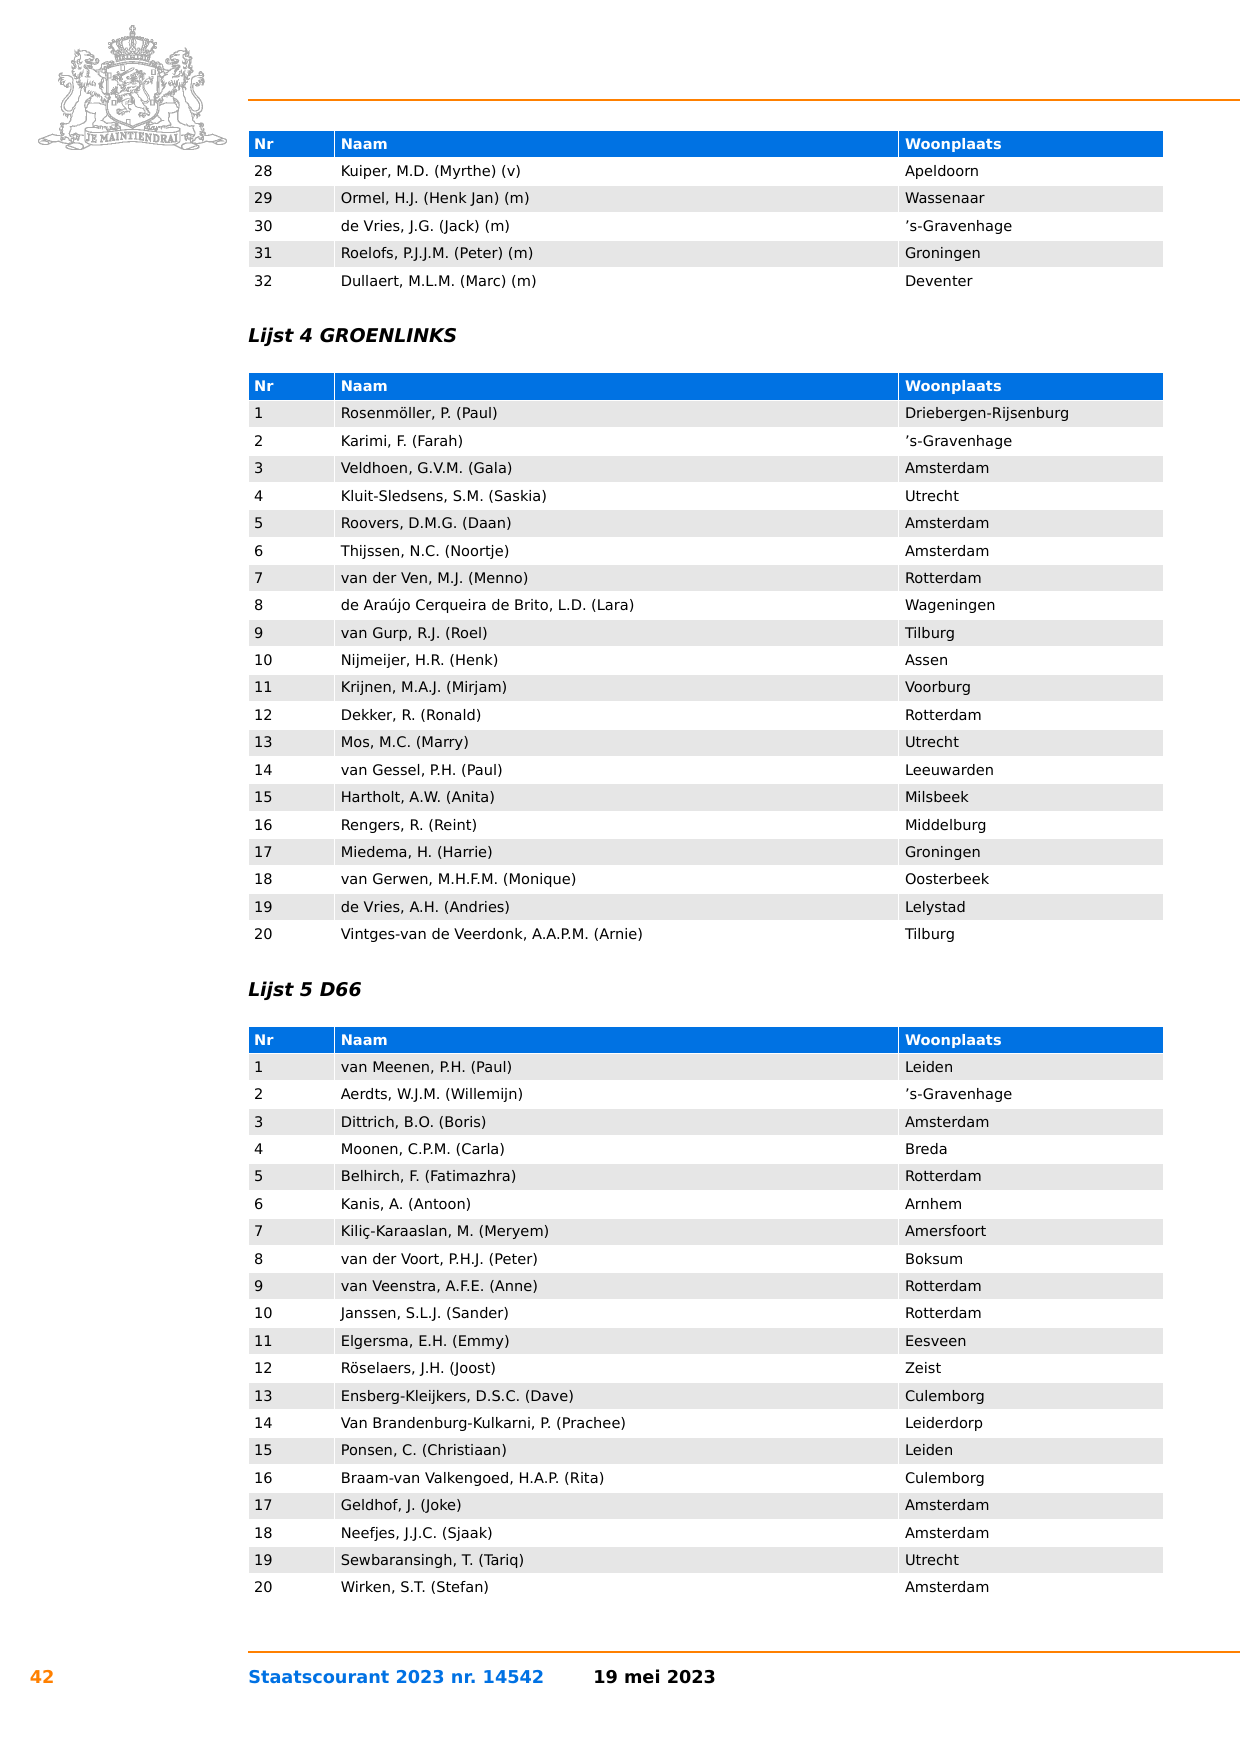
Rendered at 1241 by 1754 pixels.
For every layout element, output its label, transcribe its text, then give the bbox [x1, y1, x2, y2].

table_cell Rotterdam [899, 1301, 1163, 1327]
table_cell Lelystad [899, 894, 1163, 920]
table_cell Amsterdam [899, 1575, 1163, 1601]
table_cell Neefjes, J.J.C. (Sjaak) [335, 1520, 898, 1546]
table_cell Hartholt, A.W. (Anita) [335, 784, 898, 811]
table_cell Belhirch, F. (Fatimazhra) [335, 1164, 898, 1190]
table_cell Assen [899, 647, 1163, 674]
table_header Woonplaats [899, 1027, 1163, 1053]
table_cell 9 [249, 620, 334, 646]
table_cell 10 [249, 1301, 334, 1327]
table_cell 10 [249, 647, 334, 674]
table_cell Utrecht [899, 1547, 1163, 1573]
subtitle Lijst 5 D66 [248, 979, 1163, 1001]
table_cell 8 [249, 593, 334, 619]
table_cell 17 [249, 839, 334, 865]
table_cell Aerdts, W.J.M. (Willemijn) [335, 1081, 898, 1108]
table_cell 29 [249, 186, 334, 212]
table_cell Nijmeijer, H.R. (Henk) [335, 647, 898, 674]
table_cell Ponsen, C. (Christiaan) [335, 1438, 898, 1464]
table_cell Rotterdam [899, 565, 1163, 591]
table_header Nr [249, 1027, 334, 1053]
table_cell van Gerwen, M.H.F.M. (Monique) [335, 866, 898, 893]
table_cell Groningen [899, 241, 1163, 267]
table_cell Krijnen, M.A.J. (Mirjam) [335, 675, 898, 701]
table_cell 1 [249, 1054, 334, 1080]
table_cell 6 [249, 1191, 334, 1217]
table_cell Deventer [899, 268, 1163, 294]
table_cell Leiderdorp [899, 1410, 1163, 1437]
table_cell Sewbaransingh, T. (Tariq) [335, 1547, 898, 1573]
table_cell 13 [249, 730, 334, 756]
picture [38, 25, 227, 150]
table_header Nr [249, 131, 334, 157]
table_cell 15 [249, 784, 334, 811]
table_cell 20 [249, 1575, 334, 1601]
table_cell 2 [249, 1081, 334, 1108]
table_cell 8 [249, 1246, 334, 1272]
table_cell 1 [249, 401, 334, 427]
table_header Woonplaats [899, 373, 1163, 400]
table_cell Leiden [899, 1438, 1163, 1464]
table_cell ’s-Gravenhage [899, 213, 1163, 239]
table_cell 32 [249, 268, 334, 294]
table_cell Kuiper, M.D. (Myrthe) (v) [335, 158, 898, 185]
table_cell Miedema, H. (Harrie) [335, 839, 898, 865]
table_cell 15 [249, 1438, 334, 1464]
table_cell 9 [249, 1273, 334, 1299]
table_cell Rotterdam [899, 1273, 1163, 1299]
table_cell Ensberg-Kleijkers, D.S.C. (Dave) [335, 1383, 898, 1409]
table_cell Wageningen [899, 593, 1163, 619]
table_cell 19 [249, 894, 334, 920]
table_cell Tilburg [899, 921, 1163, 948]
table_cell Utrecht [899, 730, 1163, 756]
table_header Naam [335, 1027, 898, 1053]
table_cell Wirken, S.T. (Stefan) [335, 1575, 898, 1601]
table_cell ’s-Gravenhage [899, 428, 1163, 454]
table_cell Amsterdam [899, 1493, 1163, 1519]
table_cell 14 [249, 1410, 334, 1437]
table_header Naam [335, 131, 898, 157]
table_cell Breda [899, 1136, 1163, 1163]
subtitle Lijst 4 GROENLINKS [248, 325, 1163, 347]
table_cell 11 [249, 1328, 334, 1354]
table_cell Moonen, C.P.M. (Carla) [335, 1136, 898, 1163]
table_cell Dittrich, B.O. (Boris) [335, 1109, 898, 1135]
table_cell 3 [249, 1109, 334, 1135]
table_cell Groningen [899, 839, 1163, 865]
table_cell 11 [249, 675, 334, 701]
table_cell Geldhof, J. (Joke) [335, 1493, 898, 1519]
table_cell Culemborg [899, 1383, 1163, 1409]
table_cell Leiden [899, 1054, 1163, 1080]
table_cell 7 [249, 1219, 334, 1245]
table_cell Veldhoen, G.V.M. (Gala) [335, 456, 898, 482]
table_cell Rotterdam [899, 1164, 1163, 1190]
table_cell 6 [249, 538, 334, 564]
table_cell Roelofs, P.J.J.M. (Peter) (m) [335, 241, 898, 267]
table_cell 12 [249, 1355, 334, 1382]
table_cell Oosterbeek [899, 866, 1163, 893]
table_cell van Veenstra, A.F.E. (Anne) [335, 1273, 898, 1299]
table_cell 5 [249, 510, 334, 537]
table_cell Vintges-van de Veerdonk, A.A.P.M. (Arnie) [335, 921, 898, 948]
table_cell Rotterdam [899, 702, 1163, 728]
table_cell Van Brandenburg-Kulkarni, P. (Prachee) [335, 1410, 898, 1437]
table_cell 4 [249, 483, 334, 509]
table_cell Thijssen, N.C. (Noortje) [335, 538, 898, 564]
table_cell 14 [249, 757, 334, 783]
table_cell Amersfoort [899, 1219, 1163, 1245]
table_cell Röselaers, J.H. (Joost) [335, 1355, 898, 1382]
table_cell 3 [249, 456, 334, 482]
table_cell 20 [249, 921, 334, 948]
table_cell Leeuwarden [899, 757, 1163, 783]
table_header Naam [335, 373, 898, 400]
table_cell Driebergen-Rijsenburg [899, 401, 1163, 427]
table_cell 13 [249, 1383, 334, 1409]
table_cell Milsbeek [899, 784, 1163, 811]
table_cell Dullaert, M.L.M. (Marc) (m) [335, 268, 898, 294]
table_cell Boksum [899, 1246, 1163, 1272]
table_cell van der Ven, M.J. (Menno) [335, 565, 898, 591]
table_cell van Meenen, P.H. (Paul) [335, 1054, 898, 1080]
table_cell de Araújo Cerqueira de Brito, L.D. (Lara) [335, 593, 898, 619]
table_cell Middelburg [899, 812, 1163, 838]
table_cell Zeist [899, 1355, 1163, 1382]
table_cell Apeldoorn [899, 158, 1163, 185]
table_cell Dekker, R. (Ronald) [335, 702, 898, 728]
table_cell 18 [249, 1520, 334, 1546]
table_cell Amsterdam [899, 538, 1163, 564]
table_cell 28 [249, 158, 334, 185]
table_cell Ormel, H.J. (Henk Jan) (m) [335, 186, 898, 212]
table_cell 12 [249, 702, 334, 728]
table_cell 4 [249, 1136, 334, 1163]
table_cell Amsterdam [899, 510, 1163, 537]
table_cell 16 [249, 1465, 334, 1491]
table_cell Tilburg [899, 620, 1163, 646]
table_cell 17 [249, 1493, 334, 1519]
table_cell 19 [249, 1547, 334, 1573]
table_cell Kanis, A. (Antoon) [335, 1191, 898, 1217]
table_cell 5 [249, 1164, 334, 1190]
table_cell Roovers, D.M.G. (Daan) [335, 510, 898, 537]
table_cell 7 [249, 565, 334, 591]
table_cell de Vries, J.G. (Jack) (m) [335, 213, 898, 239]
table_cell Mos, M.C. (Marry) [335, 730, 898, 756]
table_cell 30 [249, 213, 334, 239]
table_cell Voorburg [899, 675, 1163, 701]
table_cell Wassenaar [899, 186, 1163, 212]
table_cell Kluit-Sledsens, S.M. (Saskia) [335, 483, 898, 509]
table_cell Elgersma, E.H. (Emmy) [335, 1328, 898, 1354]
table_cell Eesveen [899, 1328, 1163, 1354]
table_header Nr [249, 373, 334, 400]
table_cell van Gurp, R.J. (Roel) [335, 620, 898, 646]
table_cell Kiliç-Karaaslan, M. (Meryem) [335, 1219, 898, 1245]
table_cell Amsterdam [899, 1520, 1163, 1546]
table_cell Amsterdam [899, 1109, 1163, 1135]
table_header Woonplaats [899, 131, 1163, 157]
table_cell Karimi, F. (Farah) [335, 428, 898, 454]
table_cell Culemborg [899, 1465, 1163, 1491]
table_cell Janssen, S.L.J. (Sander) [335, 1301, 898, 1327]
table_cell van der Voort, P.H.J. (Peter) [335, 1246, 898, 1272]
table_cell Utrecht [899, 483, 1163, 509]
table_cell Rosenmöller, P. (Paul) [335, 401, 898, 427]
table_cell Arnhem [899, 1191, 1163, 1217]
table_cell ’s-Gravenhage [899, 1081, 1163, 1108]
table_cell 16 [249, 812, 334, 838]
table_cell van Gessel, P.H. (Paul) [335, 757, 898, 783]
table_cell Amsterdam [899, 456, 1163, 482]
table_cell 18 [249, 866, 334, 893]
table_cell de Vries, A.H. (Andries) [335, 894, 898, 920]
table_cell 31 [249, 241, 334, 267]
table_cell Braam-van Valkengoed, H.A.P. (Rita) [335, 1465, 898, 1491]
table_cell 2 [249, 428, 334, 454]
table_cell Rengers, R. (Reint) [335, 812, 898, 838]
